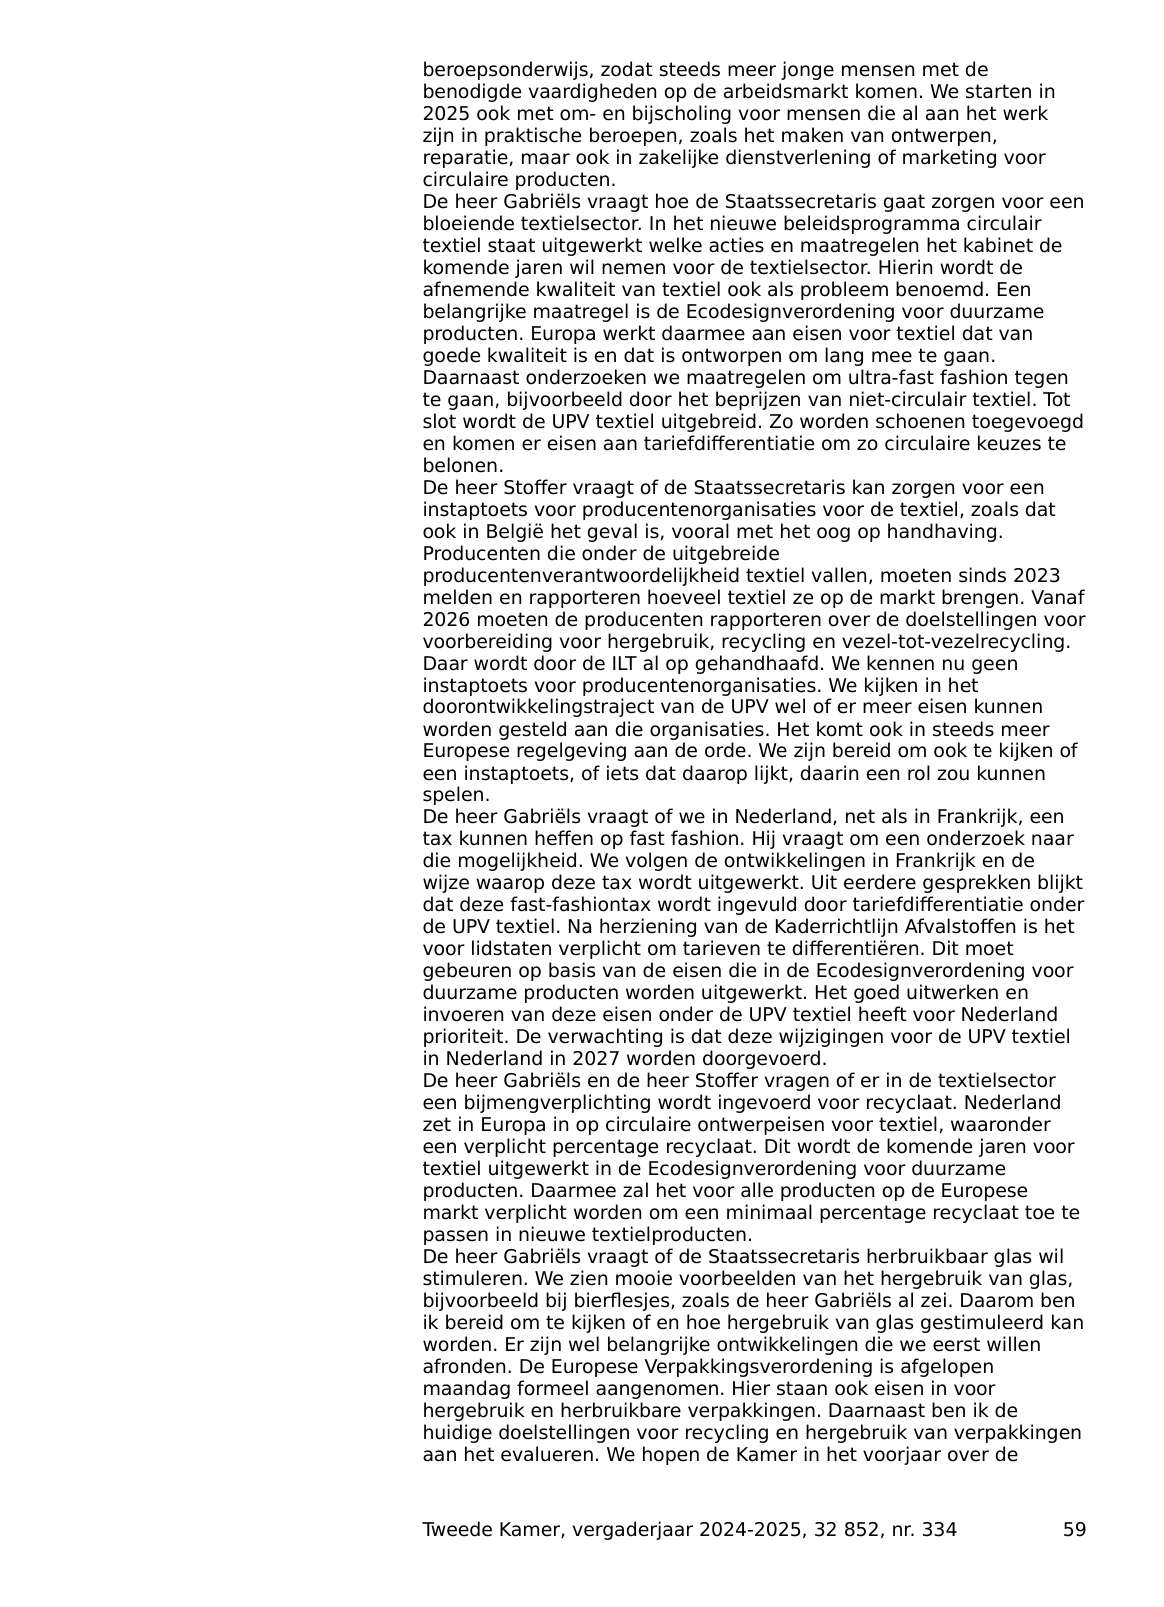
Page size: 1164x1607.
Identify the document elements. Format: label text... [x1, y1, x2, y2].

text De heer Gabriëls vraagt of we in Nederland, net als in Frankrijk, een tax kunnen heffen op fast fashion. Hij vraagt om een onderzoek naar die mogelijkheid. We volgen de ontwikkelingen in Frankrijk en de wijze waarop deze tax wordt uitgewerkt. Uit eerdere gesprekken blijkt dat deze fast-fashiontax wordt ingevuld door tariefdifferentiatie onder de UPV textiel. Na herziening van de Kaderrichtlijn Afvalstoffen is het voor lidstaten verplicht om tarieven te differentiëren. Dit moet gebeuren op basis van de eisen die in de Ecodesignverordening voor duurzame producten worden uitgewerkt. Het goed uitwerken en invoeren van deze eisen onder de UPV textiel heeft voor Nederland prioriteit. De verwachting is dat deze wijzigingen voor de UPV textiel in Nederland in 2027 worden doorgevoerd. [422, 806, 1087, 1070]
text De heer Gabriëls vraagt hoe de Staatssecretaris gaat zorgen voor een bloeiende textielsector. In het nieuwe beleidsprogramma circulair textiel staat uitgewerkt welke acties en maatregelen het kabinet de komende jaren wil nemen voor de textielsector. Hierin wordt de afnemende kwaliteit van textiel ook als probleem benoemd. Een belangrijke maatregel is de Ecodesignverordening voor duurzame producten. Europa werkt daarmee aan eisen voor textiel dat van goede kwaliteit is en dat is ontworpen om lang mee te gaan. Daarnaast onderzoeken we maatregelen om ultra-fast fashion tegen te gaan, bijvoorbeeld door het beprijzen van niet-circulair textiel. Tot slot wordt de UPV textiel uitgebreid. Zo worden schoenen toegevoegd en komen er eisen aan tariefdifferentiatie om zo circulaire keuzes te belonen. [422, 191, 1087, 477]
text beroepsonderwijs, zodat steeds meer jonge mensen met de benodigde vaardigheden op de arbeidsmarkt komen. We starten in 2025 ook met om- en bijscholing voor mensen die al aan het werk zijn in praktische beroepen, zoals het maken van ontwerpen, reparatie, maar ook in zakelijke dienstverlening of marketing voor circulaire producten. [422, 59, 1087, 191]
text De heer Gabriëls vraagt of de Staatssecretaris herbruikbaar glas wil stimuleren. We zien mooie voorbeelden van het hergebruik van glas, bijvoorbeeld bij bierflesjes, zoals de heer Gabriëls al zei. Daarom ben ik bereid om te kijken of en hoe hergebruik van glas gestimuleerd kan worden. Er zijn wel belangrijke ontwikkelingen die we eerst willen afronden. De Europese Verpakkingsverordening is afgelopen maandag formeel aangenomen. Hier staan ook eisen in voor hergebruik en herbruikbare verpakkingen. Daarnaast ben ik de huidige doelstellingen voor recycling en hergebruik van verpakkingen aan het evalueren. We hopen de Kamer in het voorjaar over de [422, 1246, 1087, 1466]
text De heer Gabriëls en de heer Stoffer vragen of er in de textielsector een bijmengverplichting wordt ingevoerd voor recyclaat. Nederland zet in Europa in op circulaire ontwerpeisen voor textiel, waaronder een verplicht percentage recyclaat. Dit wordt de komende jaren voor textiel uitgewerkt in de Ecodesignverordening voor duurzame producten. Daarmee zal het voor alle producten op de Europese markt verplicht worden om een minimaal percentage recyclaat toe te passen in nieuwe textielproducten. [422, 1070, 1087, 1246]
text De heer Stoffer vraagt of de Staatssecretaris kan zorgen voor een instaptoets voor producentenorganisaties voor de textiel, zoals dat ook in België het geval is, vooral met het oog op handhaving. Producenten die onder de uitgebreide producentenverantwoordelijkheid textiel vallen, moeten sinds 2023 melden en rapporteren hoeveel textiel ze op de markt brengen. Vanaf 2026 moeten de producenten rapporteren over de doelstellingen voor voorbereiding voor hergebruik, recycling en vezel-tot-vezelrecycling. Daar wordt door de ILT al op gehandhaafd. We kennen nu geen instaptoets voor producentenorganisaties. We kijken in het doorontwikkelingstraject van de UPV wel of er meer eisen kunnen worden gesteld aan die organisaties. Het komt ook in steeds meer Europese regelgeving aan de orde. We zijn bereid om ook te kijken of een instaptoets, of iets dat daarop lijkt, daarin een rol zou kunnen spelen. [422, 477, 1087, 806]
